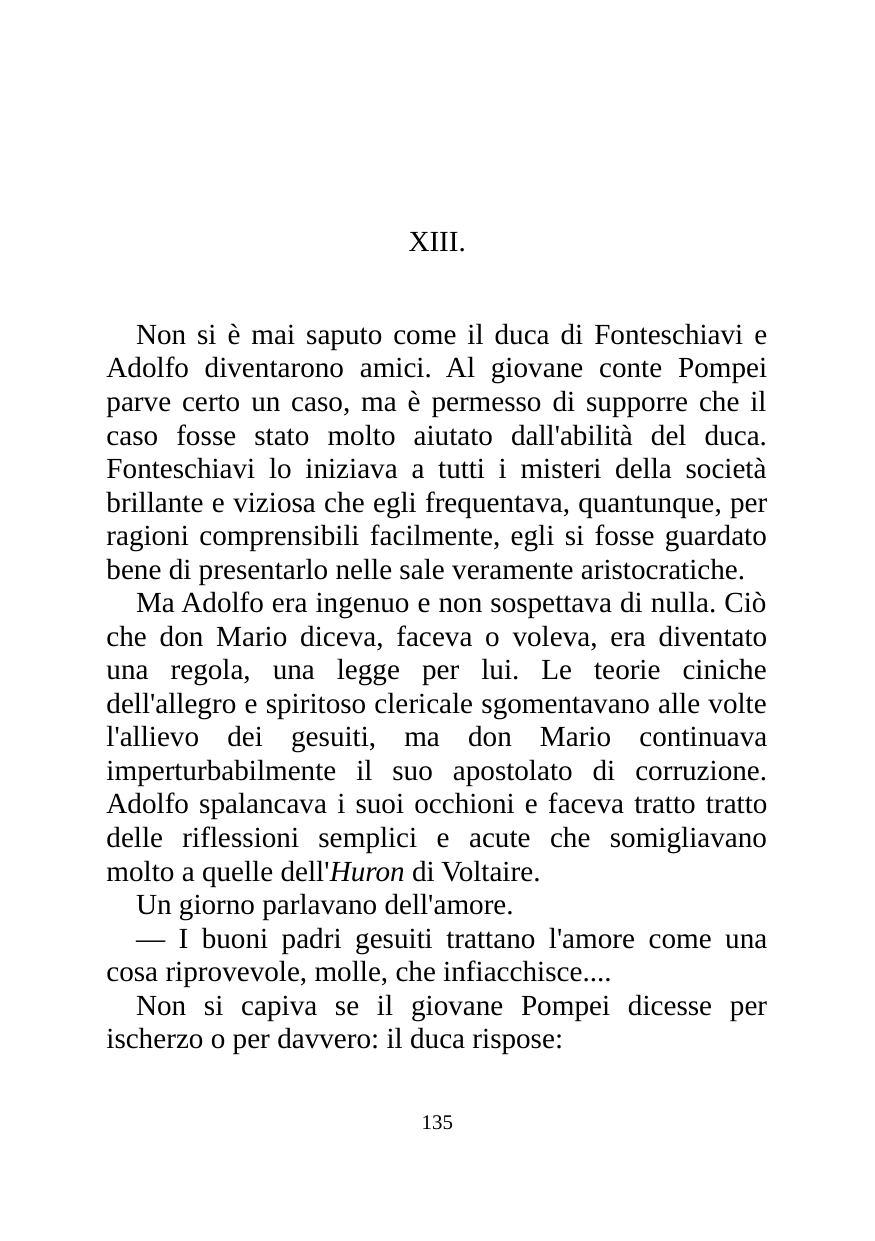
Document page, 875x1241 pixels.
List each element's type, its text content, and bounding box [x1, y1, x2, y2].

text Non si capiva se il giovane Pompei dicesse per ischerzo o per davvero: il duca rispose: [106, 988, 768, 1055]
text Ma Adolfo era ingenuo e non sospettava di nulla. Ciò che don Mario diceva, faceva o voleva, era diventato una regola, una legge per lui. Le teorie ciniche dell'allegro e spiritoso clericale sgomentavano alle volte l'allievo dei gesuiti, ma don Mario continuava imperturbabilmente il suo apostolato di corruzione. Adolfo spalancava i suoi occhioni e faceva tratto tratto delle riflessioni semplici e acute che somigliavano molto a quelle dell'Huron di Voltaire. [106, 585, 768, 887]
text Non si è mai saputo come il duca di Fonteschiavi e Adolfo diventarono amici. Al giovane conte Pompei parve certo un caso, ma è permesso di supporre che il caso fosse stato molto aiutato dall'abilità del duca. Fonteschiavi lo iniziava a tutti i misteri della società brillante e viziosa che egli frequentava, quantunque, per ragioni comprensibili facilmente, egli si fosse guardato bene di presentarlo nelle sale veramente aristocratiche. [106, 317, 768, 585]
subtitle XIII. [106, 224, 768, 258]
text Un giorno parlavano dell'amore. [106, 887, 768, 921]
text — I buoni padri gesuiti trattano l'amore come una cosa riprovevole, molle, che infiacchisce.... [106, 921, 768, 988]
